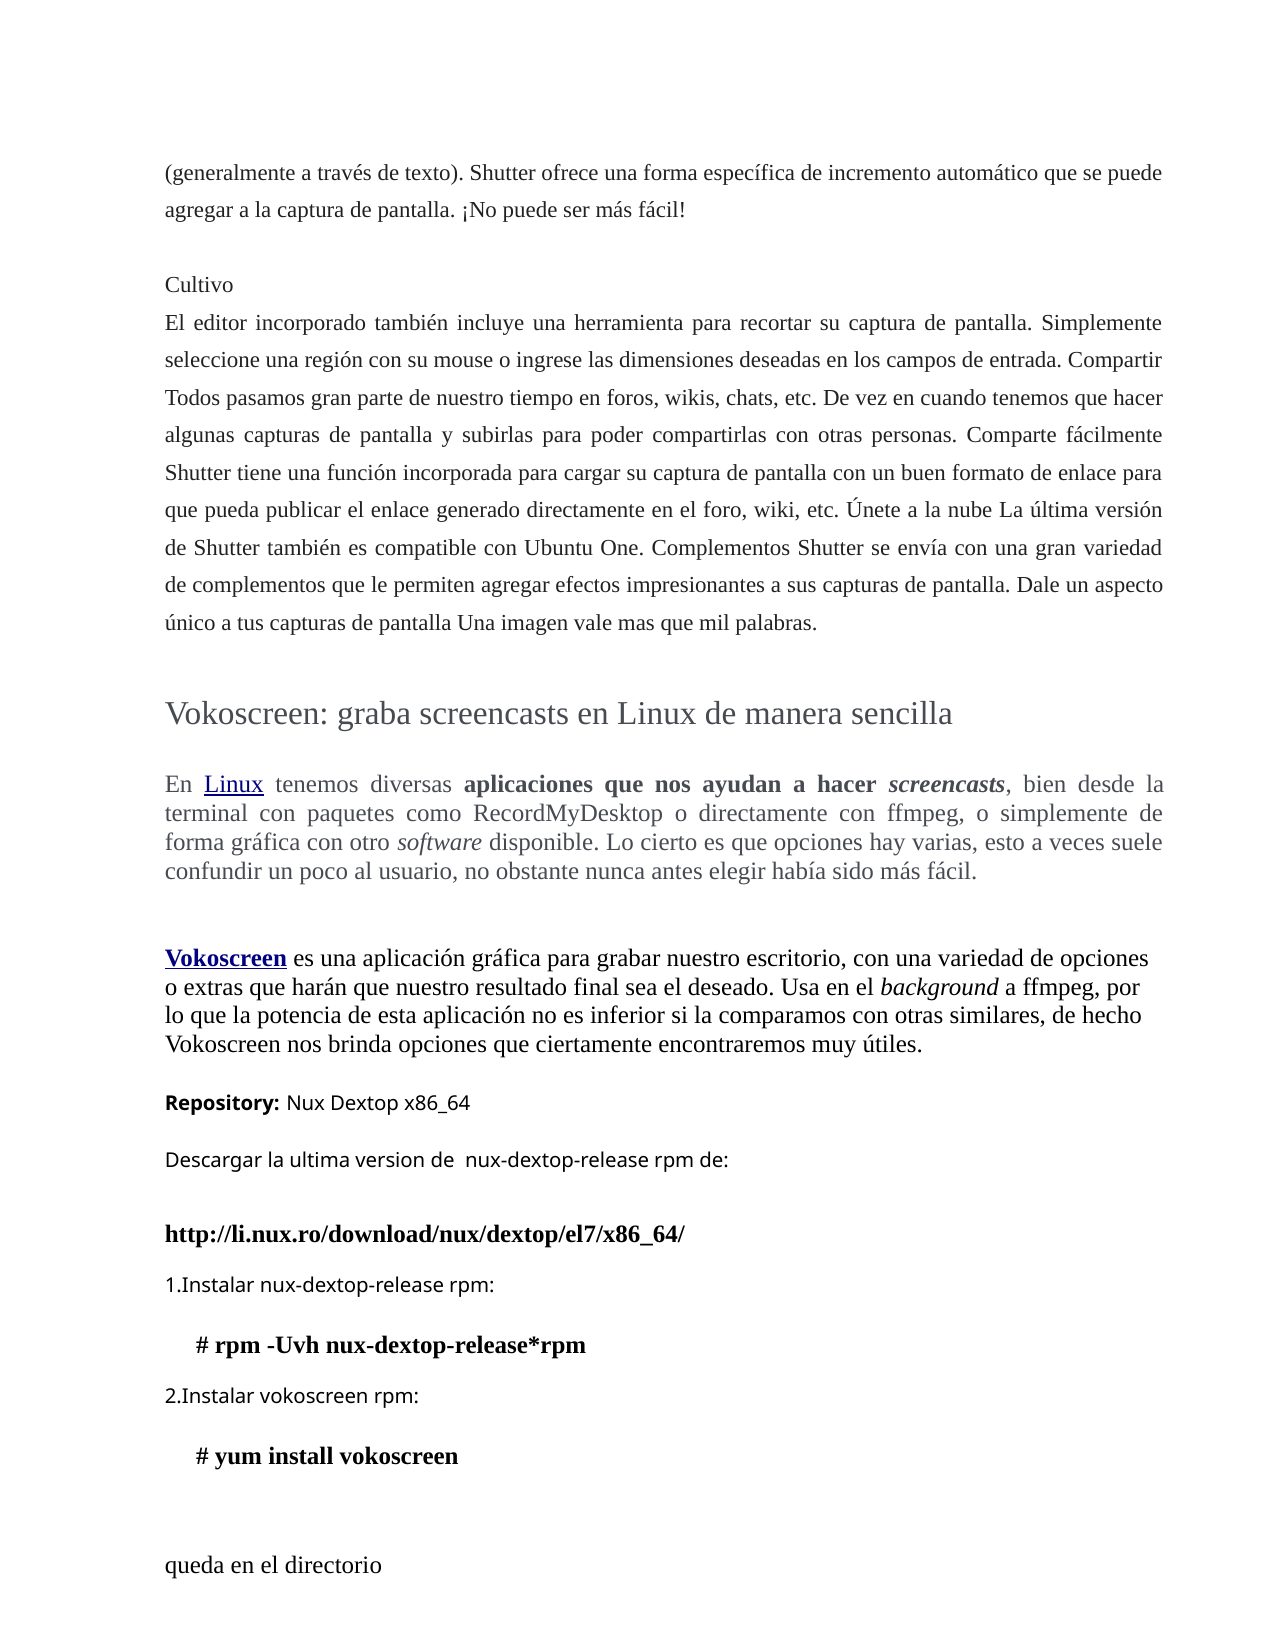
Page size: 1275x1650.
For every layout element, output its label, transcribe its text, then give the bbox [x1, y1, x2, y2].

list Instalar nux-dextop-release rpm: [164, 1271, 1164, 1299]
text Cultivo [164, 260, 1164, 298]
subtitle Vokoscreen: graba screencasts en Linux de manera sencilla [164, 693, 1164, 731]
list # yum install vokoscreen [196, 1441, 1164, 1470]
text (generalmente a través de texto). Shutter ofrece una forma específica de incremento automático que se puede agregar a la captura de pantalla. ¡No puede ser más fácil! [164, 148, 1164, 223]
list http://li.nux.ro/download/nux/dextop/el7/x86_64/ [164, 1219, 1164, 1248]
text Repository: Nux Dextop x86_64 [164, 1087, 1164, 1117]
text En Linux tenemos diversas aplicaciones que nos ayudan a hacer screencasts, bien desde la terminal con paquetes como RecordMyDesktop o directamente con ffmpeg, o simplemente de forma gráfica con otro software disponible. Lo cierto es que opciones hay varias, esto a veces suele confundir un poco al usuario, no obstante nunca antes elegir había sido más fácil. [164, 769, 1164, 884]
text Descargar la ultima version de nux-dextop-release rpm de: [164, 1146, 1164, 1174]
list # rpm -Uvh nux-dextop-release*rpm [196, 1330, 1164, 1359]
text El editor incorporado también incluye una herramienta para recortar su captura de pantalla. Simplemente seleccione una región con su mouse o ingrese las dimensiones deseadas en los campos de entrada. Compartir Todos pasamos gran parte de nuestro tiempo en foros, wikis, chats, etc. De vez en cuando tenemos que hacer algunas capturas de pantalla y subirlas para poder compartirlas con otras personas. Comparte fácilmente Shutter tiene una función incorporada para cargar su captura de pantalla con un buen formato de enlace para que pueda publicar el enlace generado directamente en el foro, wiki, etc. Únete a la nube La última versión de Shutter también es compatible con Ubuntu One. Complementos Shutter se envía con una gran variedad de complementos que le permiten agregar efectos impresionantes a sus capturas de pantalla. Dale un aspecto único a tus capturas de pantalla Una imagen vale mas que mil palabras. [164, 298, 1164, 635]
text Vokoscreen es una aplicación gráfica para grabar nuestro escritorio, con una variedad de opciones o extras que harán que nuestro resultado final sea el deseado. Usa en el background a ffmpeg, por lo que la potencia de esta aplicación no es inferior si la comparamos con otras similares, de hecho Vokoscreen nos brinda opciones que ciertamente encontraremos muy útiles. [164, 943, 1164, 1058]
text queda en el directorio [164, 1551, 1164, 1579]
list Instalar vokoscreen rpm: [164, 1382, 1164, 1410]
